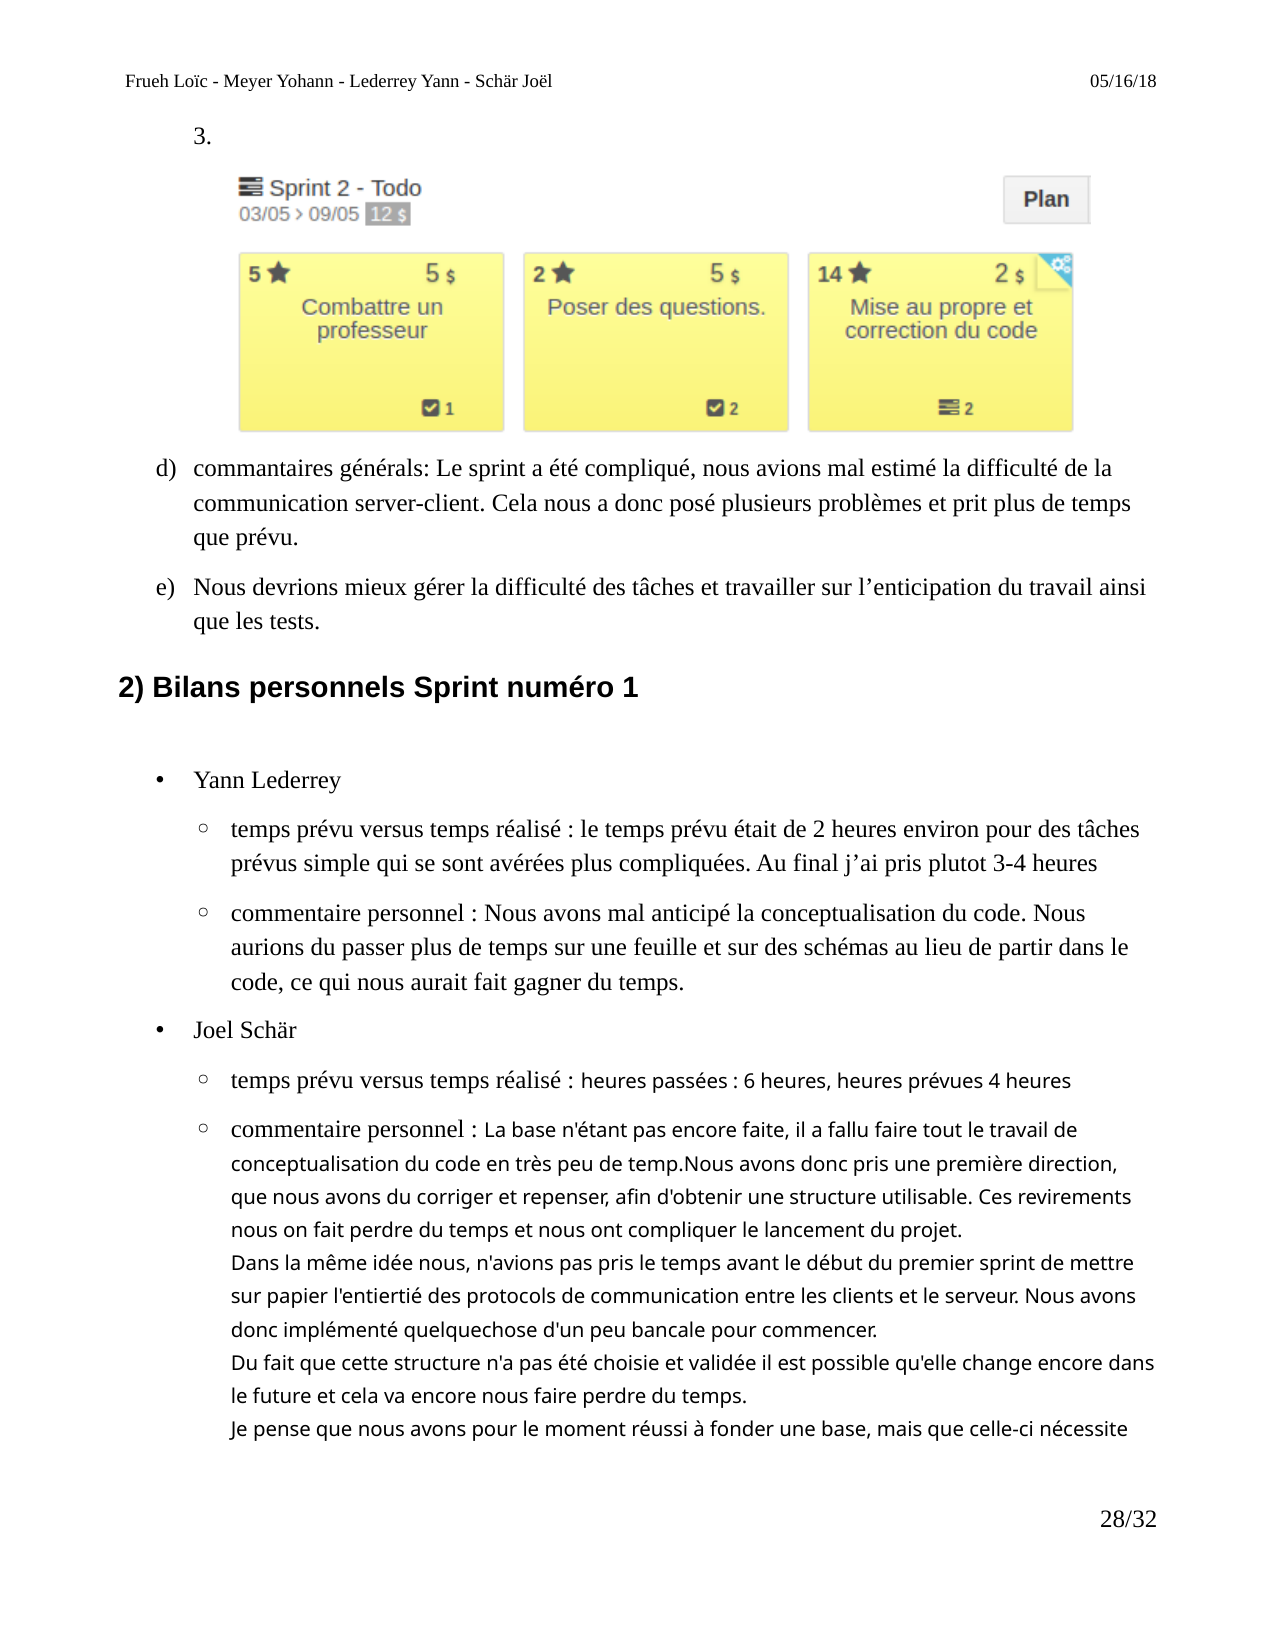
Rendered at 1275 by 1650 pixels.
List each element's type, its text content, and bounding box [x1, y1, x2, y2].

subtitle 2) Bilans personnels Sprint numéro 1 [118, 670, 1157, 703]
list temps prévu versus temps réalisé : heures passées : 6 heures, heures prévues 4 heures [193, 1065, 1157, 1094]
picture [228, 168, 1091, 448]
list Yann Lederrey [156, 765, 1157, 794]
list temps prévu versus temps réalisé : le temps prévu était de 2 heures environ pour des tâches prévus simple qui se sont avérées plus compliquées. Au final j’ai pris plutot 3-4 heures [193, 814, 1157, 877]
list commentaire personnel : La base n'étant pas encore faite, il a fallu faire tout le travail de conceptualisation du code en très peu de temp.Nous avons donc pris une première direction, que nous avons du corriger et repenser, afin d'obtenir une structure utilisable. Ces revirements nous on fait perdre du temps et nous ont compliquer le lancement du projet. Dans la même idée nous, n'avions pas pris le temps avant le début du premier sprint de mettre sur papier l'entiertié des protocols de communication entre les clients et le serveur. Nous avons donc implémenté quelquechose d'un peu bancale pour commencer. Du fait que cette structure n'a pas été choisie et validée il est possible qu'elle change encore dans le future et cela va encore nous faire perdre du temps. Je pense que nous avons pour le moment réussi à fonder une base, mais que celle-ci nécessite [193, 1114, 1157, 1443]
list commentaire personnel : Nous avons mal anticipé la conceptualisation du code. Nous aurions du passer plus de temps sur une feuille et sur des schémas au lieu de partir dans le code, ce qui nous aurait fait gagner du temps. [193, 898, 1157, 995]
list Nous devrions mieux gérer la difficulté des tâches et travailler sur l’enticipation du travail ainsi que les tests. [156, 572, 1157, 635]
list Joel Schär [156, 1016, 1157, 1044]
list commantaires générals: Le sprint a été compliqué, nous avions mal estimé la difficulté de la communication server-client. Cela nous a donc posé plusieurs problèmes et prit plus de temps que prévu. [156, 448, 1157, 551]
